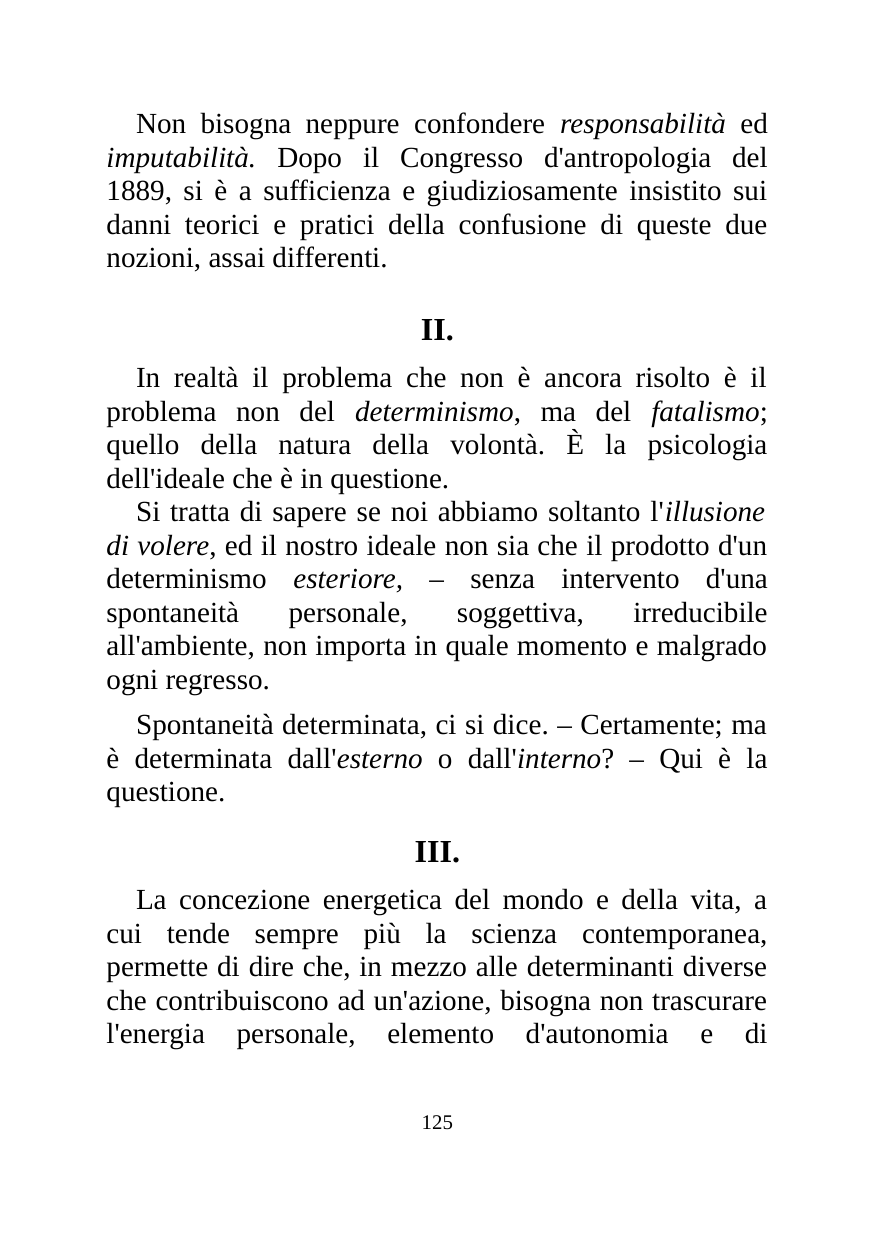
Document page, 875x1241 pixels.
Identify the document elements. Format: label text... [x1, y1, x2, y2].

text La concezione energetica del mondo e della vita, a cui tende sempre più la scienza contemporanea, permette di dire che, in mezzo alle determinanti diverse che contribuiscono ad un'azione, bisogna non trascurare l'energia personale, elemento d'autonomia e di [106, 882, 768, 1050]
text Spontaneità determinata, ci si dice. – Certamente; ma è determinata dall'esterno o dall'interno? – Qui è la questione. [106, 707, 768, 808]
text Si tratta di sapere se noi abbiamo soltanto l'illusione di volere, ed il nostro ideale non sia che il prodotto d'un determinismo esteriore, – senza intervento d'una spontaneità personale, soggettiva, irreducibile all'ambiente, non importa in quale momento e malgrado ogni regresso. [106, 494, 768, 696]
subtitle III. [106, 833, 768, 870]
text In realtà il problema che non è ancora risolto è il problema non del determinismo, ma del fatalismo; quello della natura della volontà. È la psicologia dell'ideale che è in questione. [106, 360, 768, 494]
text Non bisogna neppure confondere responsabilità ed imputabilità. Dopo il Congresso d'antropologia del 1889, si è a sufficienza e giudiziosamente insistito sui danni teorici e pratici della confusione di queste due nozioni, assai differenti. [106, 106, 768, 274]
subtitle II. [106, 311, 768, 348]
